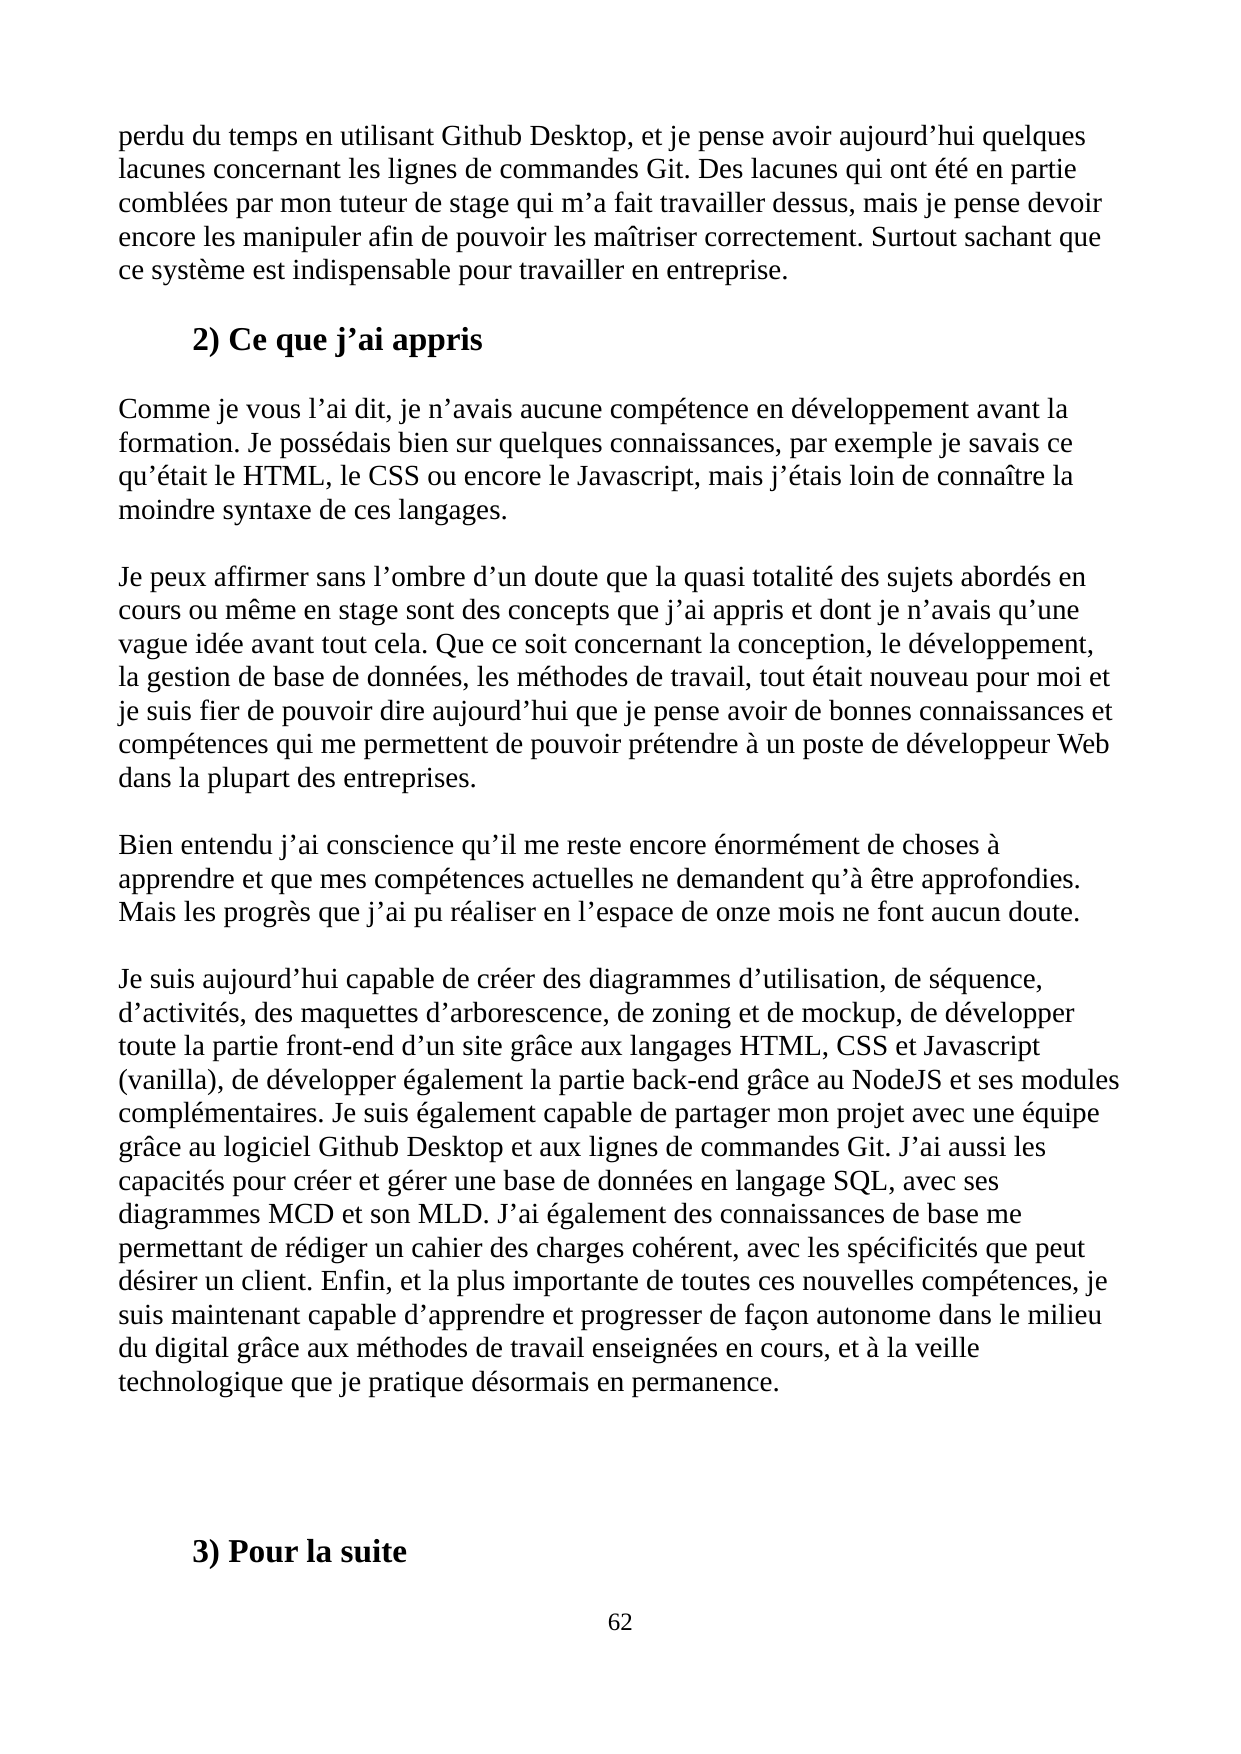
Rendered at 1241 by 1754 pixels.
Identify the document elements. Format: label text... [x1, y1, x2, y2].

text Je suis aujourd’hui capable de créer des diagrammes d’utilisation, de séquence, d’activités, des maquettes d’arborescence, de zoning et de mockup, de développer toute la partie front-end d’un site grâce aux langages HTML, CSS et Javascript (vanilla), de développer également la partie back-end grâce au NodeJS et ses modules complémentaires. Je suis également capable de partager mon projet avec une équipe grâce au logiciel Github Desktop et aux lignes de commandes Git. J’ai aussi les capacités pour créer et gérer une base de données en langage SQL, avec ses diagrammes MCD et son MLD. J’ai également des connaissances de base me permettant de rédiger un cahier des charges cohérent, avec les spécificités que peut désirer un client. Enfin, et la plus importante de toutes ces nouvelles compétences, je suis maintenant capable d’apprendre et progresser de façon autonome dans le milieu du digital grâce aux méthodes de travail enseignées en cours, et à la veille technologique que je pratique désormais en permanence. [118, 961, 1122, 1397]
text 3) Pour la suite [118, 1532, 1122, 1570]
text 2) Ce que j’ai appris [118, 319, 1122, 358]
text Bien entendu j’ai conscience qu’il me reste encore énormément de choses à apprendre et que mes compétences actuelles ne demandent qu’à être approfondies. Mais les progrès que j’ai pu réaliser en l’espace de onze mois ne font aucun doute. [118, 827, 1122, 928]
text perdu du temps en utilisant Github Desktop, et je pense avoir aujourd’hui quelques lacunes concernant les lignes de commandes Git. Des lacunes qui ont été en partie comblées par mon tuteur de stage qui m’a fait travailler dessus, mais je pense devoir encore les manipuler afin de pouvoir les maîtriser correctement. Surtout sachant que ce système est indispensable pour travailler en entreprise. [118, 118, 1122, 286]
text Comme je vous l’ai dit, je n’avais aucune compétence en développement avant la formation. Je possédais bien sur quelques connaissances, par exemple je savais ce qu’était le HTML, le CSS ou encore le Javascript, mais j’étais loin de connaître la moindre syntaxe de ces langages. [118, 391, 1122, 525]
text Je peux affirmer sans l’ombre d’un doute que la quasi totalité des sujets abordés en cours ou même en stage sont des concepts que j’ai appris et dont je n’avais qu’une vague idée avant tout cela. Que ce soit concernant la conception, le développement, la gestion de base de données, les méthodes de travail, tout était nouveau pour moi et je suis fier de pouvoir dire aujourd’hui que je pense avoir de bonnes connaissances et compétences qui me permettent de pouvoir prétendre à un poste de développeur Web dans la plupart des entreprises. [118, 559, 1122, 794]
